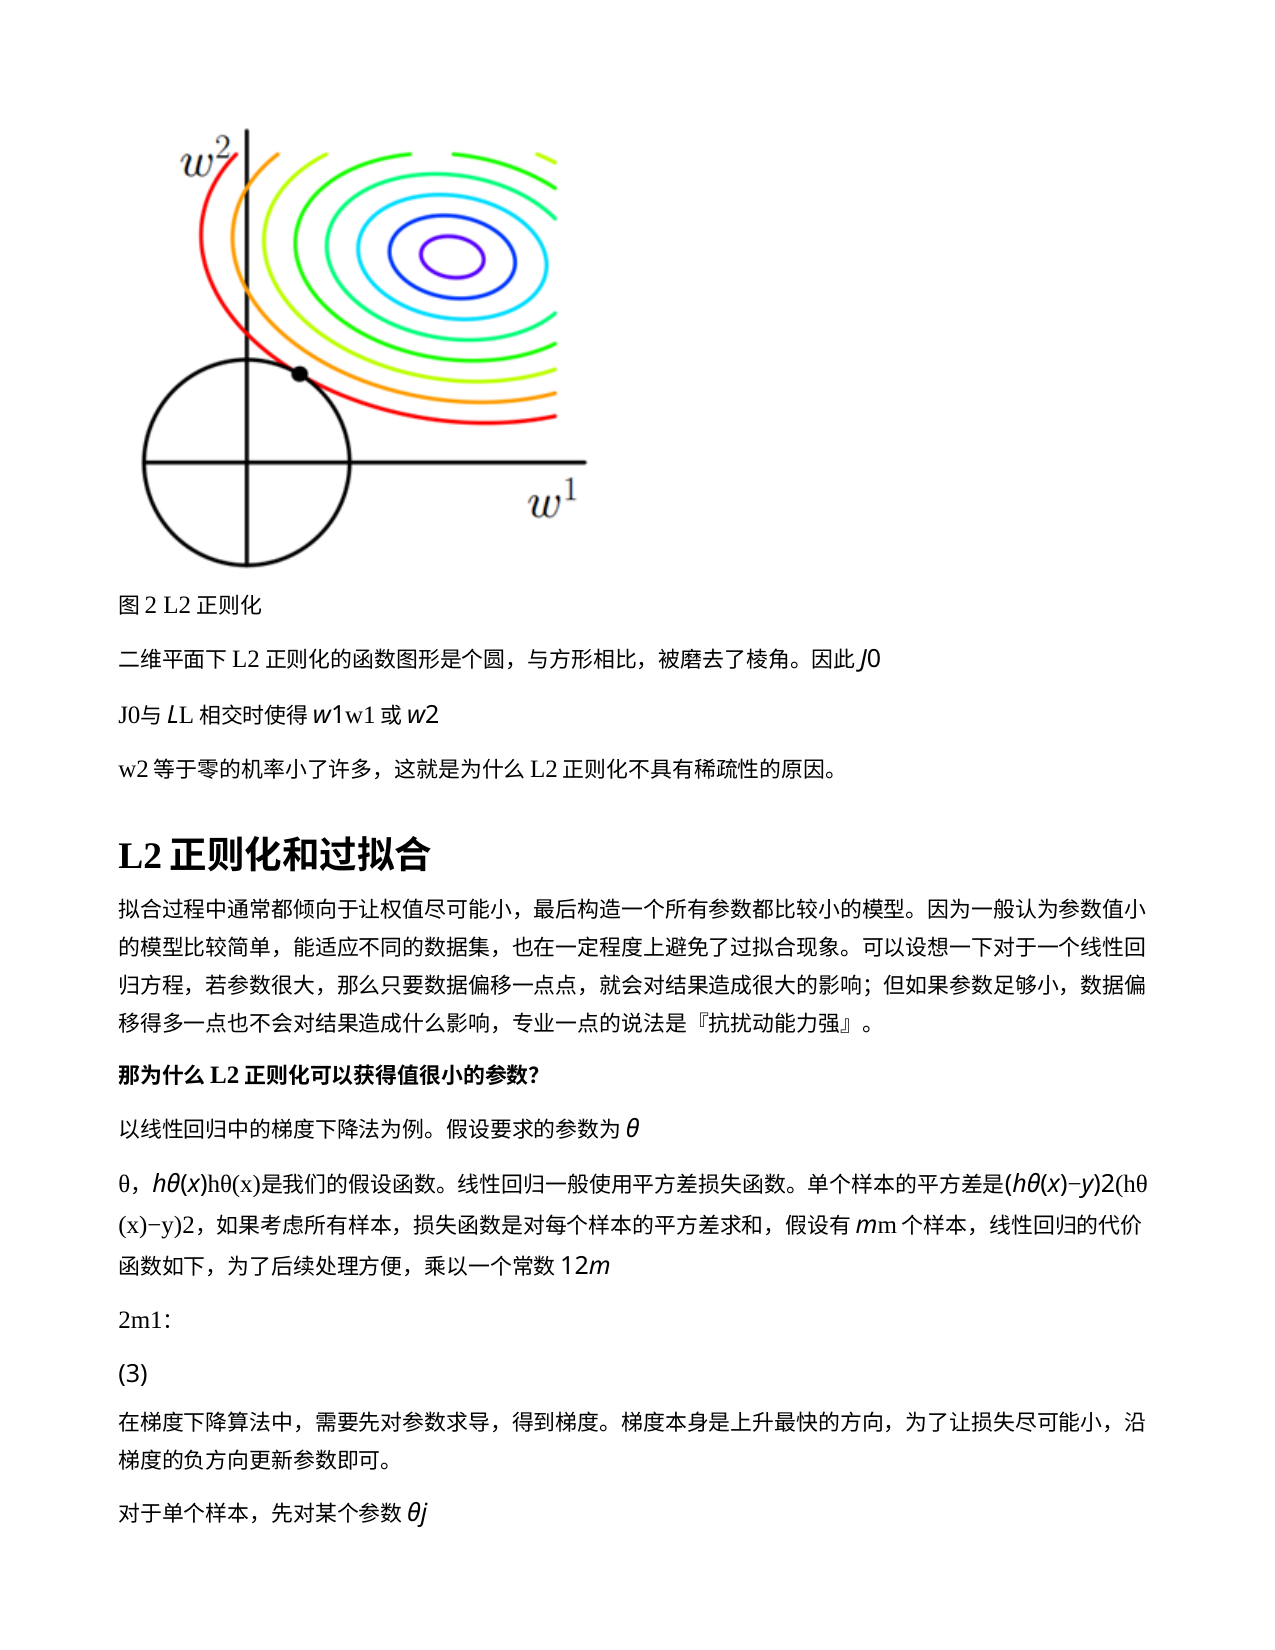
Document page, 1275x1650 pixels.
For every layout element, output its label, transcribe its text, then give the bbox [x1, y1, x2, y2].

text 那为什么L2正则化可以获得值很小的参数？ [118, 1058, 1157, 1090]
text 在梯度下降算法中，需要先对参数求导，得到梯度。梯度本身是上升最快的方向，为了让损失尽可能小，沿梯度的负方向更新参数即可。 [118, 1405, 1157, 1474]
text θ，hθ(x)hθ​(x)是我们的假设函数。线性回归一般使用平方差损失函数。单个样本的平方差是(hθ(x)−y)2(hθ​(x)−y)2，如果考虑所有样本，损失函数是对每个样本的平方差求和，假设有mm个样本，线性回归的代价函数如下，为了后续处理方便，乘以一个常数12m [118, 1166, 1157, 1282]
text (3) [118, 1356, 1157, 1390]
text 2m1​： [118, 1303, 1157, 1335]
subtitle L2正则化和过拟合 [118, 825, 1157, 879]
text J0​与LL相交时使得w1w1或w2 [118, 696, 1157, 730]
text 二维平面下L2正则化的函数图形是个圆，与方形相比，被磨去了棱角。因此J0 [118, 641, 1157, 675]
picture [118, 118, 615, 583]
text 以线性回归中的梯度下降法为例。假设要求的参数为θ [118, 1111, 1157, 1145]
text 对于单个样本，先对某个参数θj [118, 1495, 1157, 1529]
text 图2 L2正则化 [118, 583, 1157, 620]
text 拟合过程中通常都倾向于让权值尽可能小，最后构造一个所有参数都比较小的模型。因为一般认为参数值小的模型比较简单，能适应不同的数据集，也在一定程度上避免了过拟合现象。可以设想一下对于一个线性回归方程，若参数很大，那么只要数据偏移一点点，就会对结果造成很大的影响；但如果参数足够小，数据偏移得多一点也不会对结果造成什么影响，专业一点的说法是『抗扰动能力强』。 [118, 892, 1157, 1037]
text w2等于零的机率小了许多，这就是为什么L2正则化不具有稀疏性的原因。 [118, 752, 1157, 783]
